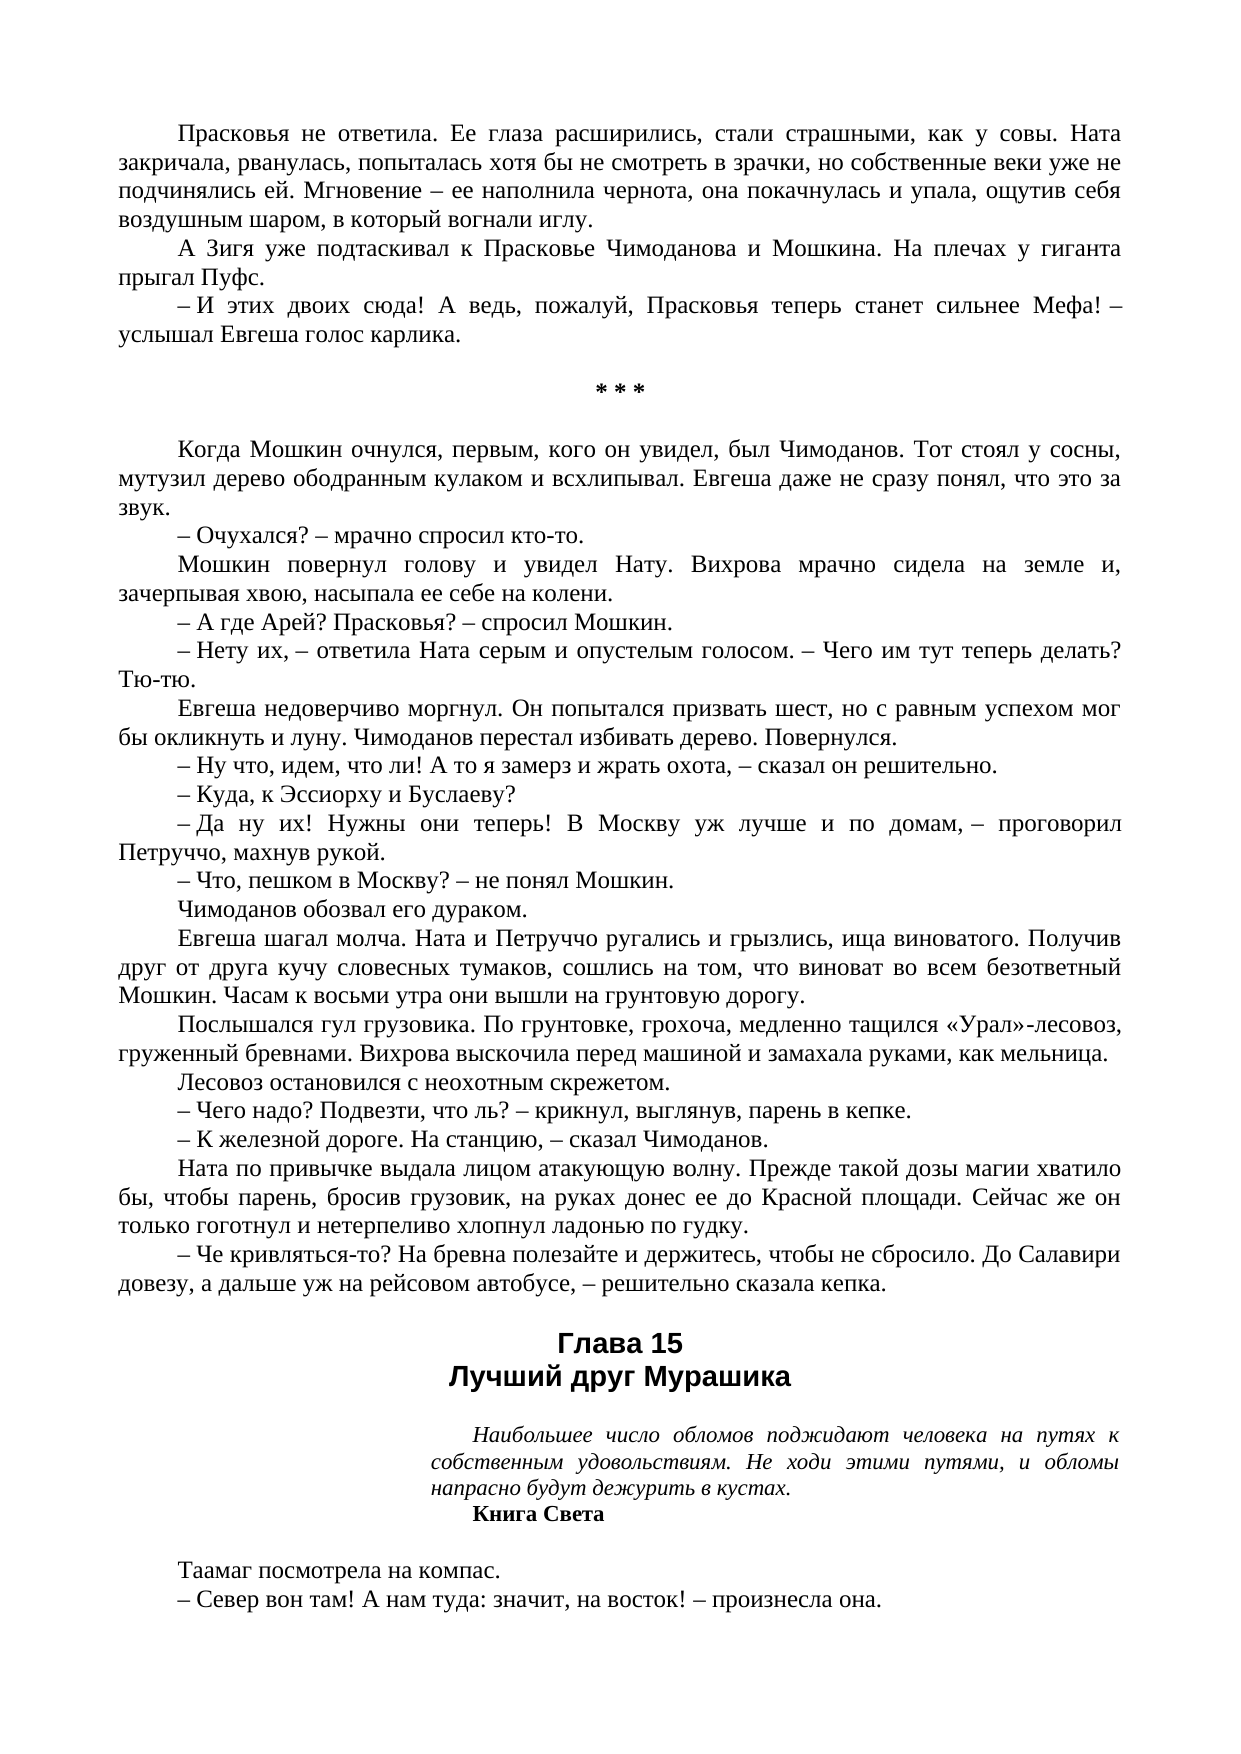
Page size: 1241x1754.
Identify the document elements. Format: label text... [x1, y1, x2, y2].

text Ната по привычке выдала лицом атакующую волну. Прежде такой дозы магии хватило бы, чтобы парень, бросив грузовик, на руках донес ее до Красной площади. Сейчас же он только гоготнул и нетерпеливо хлопнул ладонью по гудку. [118, 1153, 1122, 1239]
text Прасковья не ответила. Ее глаза расширились, стали страшными, как у совы. Ната закричала, рванулась, попыталась хотя бы не смотреть в зрачки, но собственные веки уже не подчинялись ей. Мгновение – ее наполнила чернота, она покачнулась и упала, ощутив себя воздушным шаром, в который вогнали иглу. [118, 118, 1122, 233]
text – Нету их, – ответила Ната серым и опустелым голосом. – Чего им тут теперь делать? Тю‑тю. [118, 636, 1122, 693]
text – К железной дороге. На станцию, – сказал Чимоданов. [118, 1124, 1122, 1153]
subtitle Лучший друг Мурашика [118, 1359, 1122, 1393]
subtitle * * * [118, 377, 1122, 406]
text Евгеша недоверчиво моргнул. Он попытался призвать шест, но с равным успехом мог бы окликнуть и луну. Чимоданов перестал избивать дерево. Повернулся. [118, 693, 1122, 751]
text Евгеша шагал молча. Ната и Петруччо ругались и грызлись, ища виноватого. Получив друг от друга кучу словесных тумаков, сошлись на том, что виноват во всем безответный Мошкин. Часам к восьми утра они вышли на грунтовую дорогу. [118, 923, 1122, 1009]
text Чимоданов обозвал его дураком. [118, 894, 1122, 923]
subtitle Глава 15 [118, 1326, 1122, 1359]
text – Север вон там! А нам туда: значит, на восток! – произнесла она. [118, 1584, 1122, 1613]
text – Очухался? – мрачно спросил кто‑то. [118, 521, 1122, 549]
text – Че кривляться‑то? На бревна полезайте и держитесь, чтобы не сбросило. До Салавири довезу, а дальше уж на рейсовом автобусе, – решительно сказала кепка. [118, 1239, 1122, 1297]
text Наибольшее число обломов поджидают человека на путях к собственным удовольствиям. Не ходи этими путями, и обломы напрасно будут дежурить в кустах. [431, 1421, 1122, 1501]
text – А где Арей? Прасковья? – спросил Мошкин. [118, 607, 1122, 636]
text Таамаг посмотрела на компас. [118, 1556, 1122, 1584]
text Лесовоз остановился с неохотным скрежетом. [118, 1067, 1122, 1096]
text – Что, пешком в Москву? – не понял Мошкин. [118, 866, 1122, 894]
text – Чего надо? Подвезти, что ль? – крикнул, выглянув, парень в кепке. [118, 1096, 1122, 1124]
text – Да ну их! Нужны они теперь! В Москву уж лучше и по домам, – проговорил Петруччо, махнув рукой. [118, 808, 1122, 866]
text – Ну что, идем, что ли! А то я замерз и жрать охота, – сказал он решительно. [118, 751, 1122, 779]
text Книга Света [431, 1501, 1122, 1527]
text – И этих двоих сюда! А ведь, пожалуй, Прасковья теперь станет сильнее Мефа! – услышал Евгеша голос карлика. [118, 291, 1122, 348]
text Мошкин повернул голову и увидел Нату. Вихрова мрачно сидела на земле и, зачерпывая хвою, насыпала ее себе на колени. [118, 549, 1122, 607]
text Послышался гул грузовика. По грунтовке, грохоча, медленно тащился «Урал»‑лесовоз, груженный бревнами. Вихрова выскочила перед машиной и замахала руками, как мельница. [118, 1009, 1122, 1067]
text Когда Мошкин очнулся, первым, кого он увидел, был Чимоданов. Тот стоял у сосны, мутузил дерево ободранным кулаком и всхлипывал. Евгеша даже не сразу понял, что это за звук. [118, 434, 1122, 521]
text – Куда, к Эссиорху и Буслаеву? [118, 779, 1122, 808]
text А Зигя уже подтаскивал к Прасковье Чимоданова и Мошкина. На плечах у гиганта прыгал Пуфс. [118, 233, 1122, 291]
